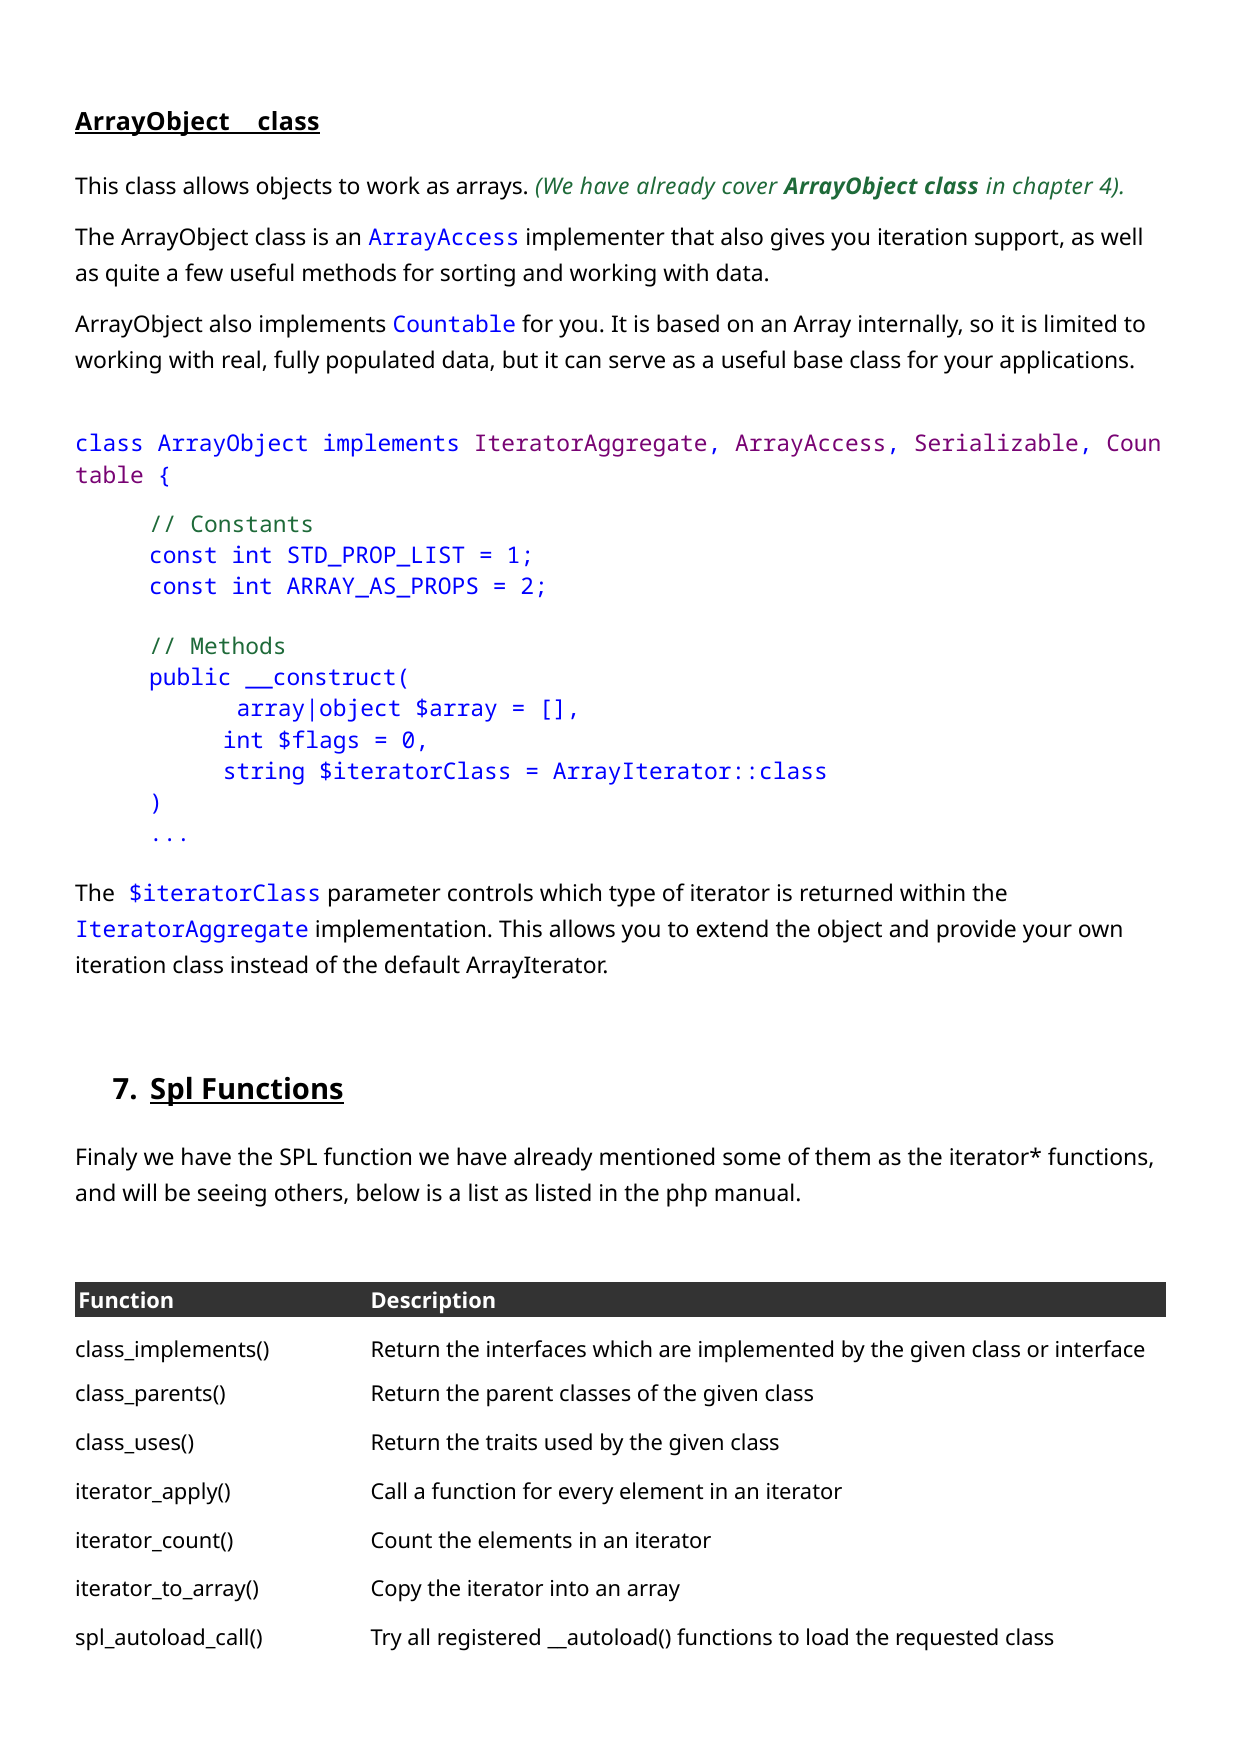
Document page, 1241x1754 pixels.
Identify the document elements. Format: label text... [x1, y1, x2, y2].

text array|object $array = [], [75, 692, 1166, 724]
text class_implements() Return the interfaces which are implemented by the given class or interface [75, 1334, 1166, 1363]
text const int STD_PROP_LIST = 1; [75, 539, 1166, 570]
text const int ARRAY_AS_PROPS = 2; [75, 570, 1166, 602]
list class_uses() Return the traits used by the given class [75, 1427, 1166, 1457]
list iterator_to_array() Copy the iterator into an array [75, 1573, 1166, 1603]
text The $iteratorClass parameter controls which type of iterator is returned within the IteratorAggregate implementation. This allows you to extend the object and provide your own iteration class instead of the default ArrayIterator. [75, 877, 1166, 980]
list spl_autoload_call() Try all registered __autoload() functions to load the requested class [75, 1622, 1166, 1652]
text ArrayObject class [75, 103, 1166, 137]
text Finaly we have the SPL function we have already mentioned some of them as the iterator* functions, and will be seeing others, below is a list as listed in the php manual. [75, 1141, 1166, 1208]
text This class allows objects to work as arrays. (We have already cover ArrayObject class in chapter 4). [75, 170, 1166, 201]
text public __construct( [75, 661, 1166, 692]
text // Constants [75, 508, 1166, 539]
text int $flags = 0, [75, 724, 1166, 755]
text Function Description [75, 1282, 1166, 1317]
text ... [75, 817, 1166, 849]
text string $iteratorClass = ArrayIterator::class [75, 755, 1166, 786]
list iterator_apply() Call a function for every element in an iterator [75, 1476, 1166, 1506]
text ) [75, 786, 1166, 817]
text // Methods [75, 630, 1166, 661]
text ArrayObject also implements Countable for you. It is based on an Array internally, so it is limited to working with real, fully populated data, but it can serve as a useful base class for your applications. [75, 308, 1166, 375]
list iterator_count() Count the elements in an iterator [75, 1525, 1166, 1554]
list class_parents() Return the parent classes of the given class [75, 1378, 1166, 1408]
list Spl Functions [112, 1068, 1166, 1108]
text class ArrayObject implements IteratorAggregate, ArrayAccess, Serializable, Countable { [75, 427, 1166, 490]
text The ArrayObject class is an ArrayAccess implementer that also gives you iteration support, as well as quite a few useful methods for sorting and working with data. [75, 221, 1166, 288]
